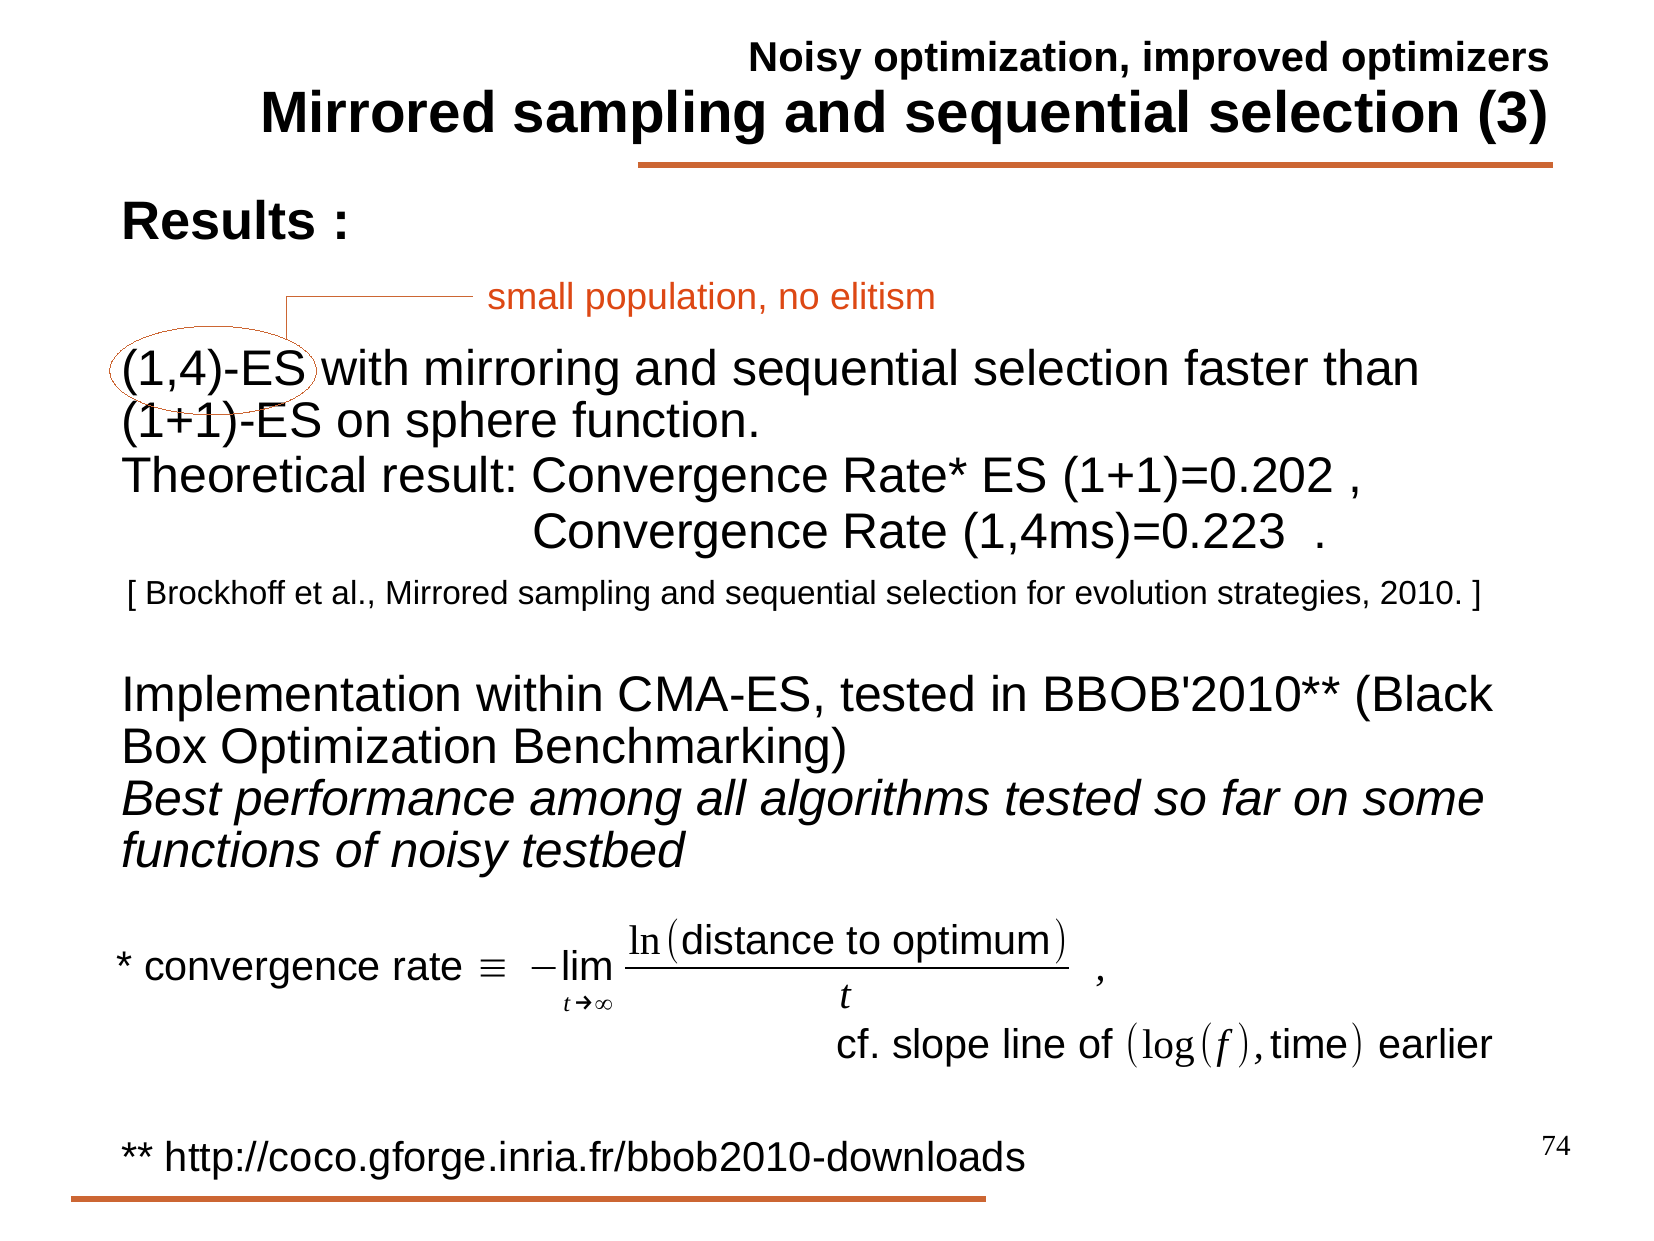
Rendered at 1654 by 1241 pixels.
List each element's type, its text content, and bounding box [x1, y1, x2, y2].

text_box small population, no elitism [472, 267, 1093, 325]
text_box Results : (1,4)-ES with mirroring and sequential selection faster than (1+1)-ES on sphere function. Theoretical result: Convergence Rate* ES (1+1)=0.202 , Convergence Rate (1,4ms)=0.223 . Implementation within CMA-ES, tested in BBOB'2010** (Black Box Optimization Benchmarking) Best performance among all algorithms tested so far on some functions of noisy testbed ** http://coco.gforge.inria.fr/bbob2010-downloads [106, 183, 1554, 1188]
text_box [ Brockhoff et al., Mirrored sampling and sequential selection for evolution strategies, 2010. ] [112, 566, 1589, 619]
text_box Noisy optimization, improved optimizers Mirrored sampling and sequential selection (3) [171, 26, 1565, 153]
chart [108, 915, 1502, 1070]
